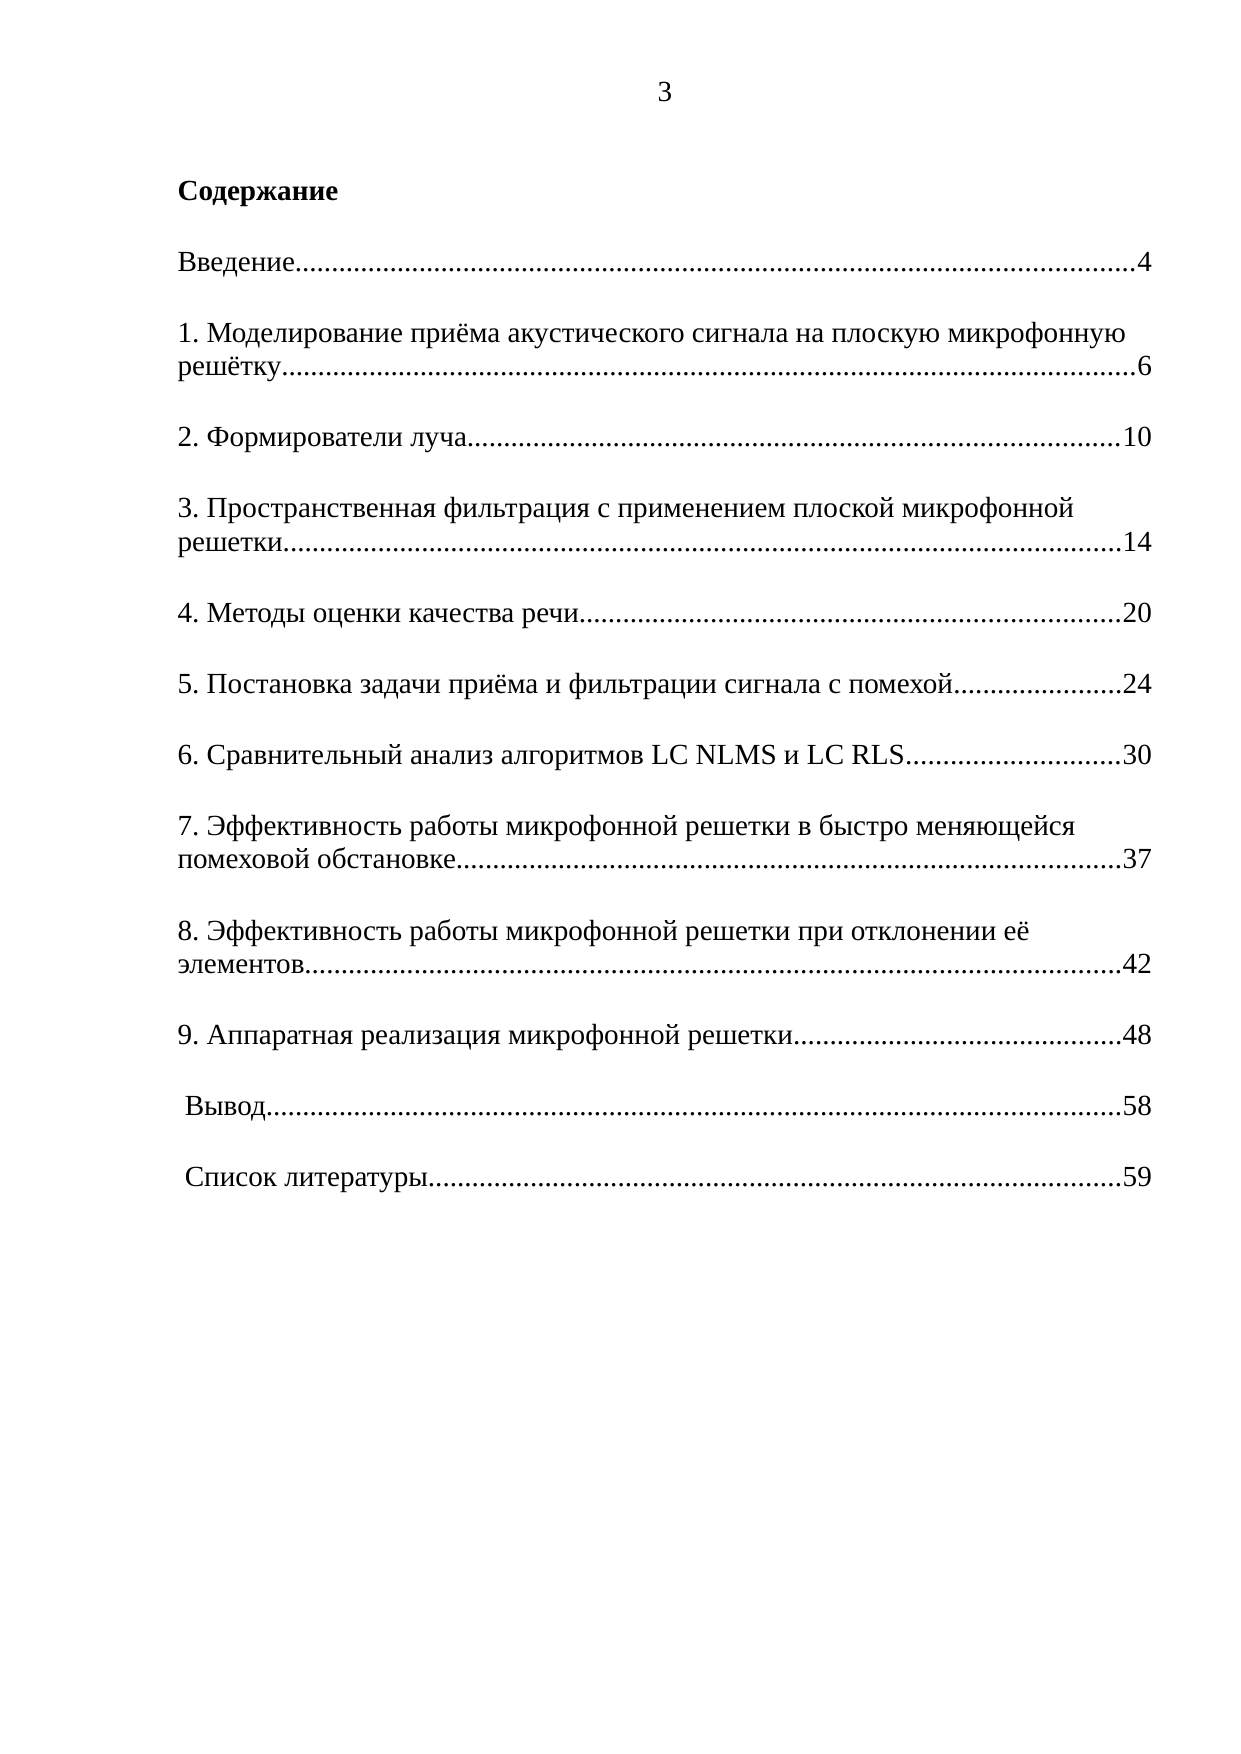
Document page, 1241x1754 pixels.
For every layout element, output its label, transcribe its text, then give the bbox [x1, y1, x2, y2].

subtitle Список литературы 59 [177, 1159, 1152, 1193]
subtitle 7. Эффективность работы микрофонной решетки в быстро меняющейся помеховой обстановке 37 [177, 808, 1152, 875]
subtitle 1. Моделирование приёма акустического сигнала на плоскую микрофонную решётку 6 [177, 315, 1152, 382]
subtitle 9. Аппаратная реализация микрофонной решетки 48 [177, 1017, 1152, 1051]
subtitle Вывод 58 [177, 1088, 1152, 1122]
subtitle 3. Пространственная фильтрация с применением плоской микрофонной решетки 14 [177, 490, 1152, 557]
subtitle 4. Методы оценки качества речи 20 [177, 595, 1152, 628]
subtitle Содержание [177, 173, 1152, 206]
subtitle Введение 4 [177, 244, 1152, 277]
subtitle 5. Постановка задачи приёма и фильтрации сигнала с помехой 24 [177, 666, 1152, 699]
subtitle 8. Эффективность работы микрофонной решетки при отклонении её элементов 42 [177, 913, 1152, 980]
subtitle 6. Сравнительный анализ алгоритмов LC NLMS и LC RLS 30 [177, 737, 1152, 771]
subtitle 2. Формирователи луча 10 [177, 419, 1152, 453]
